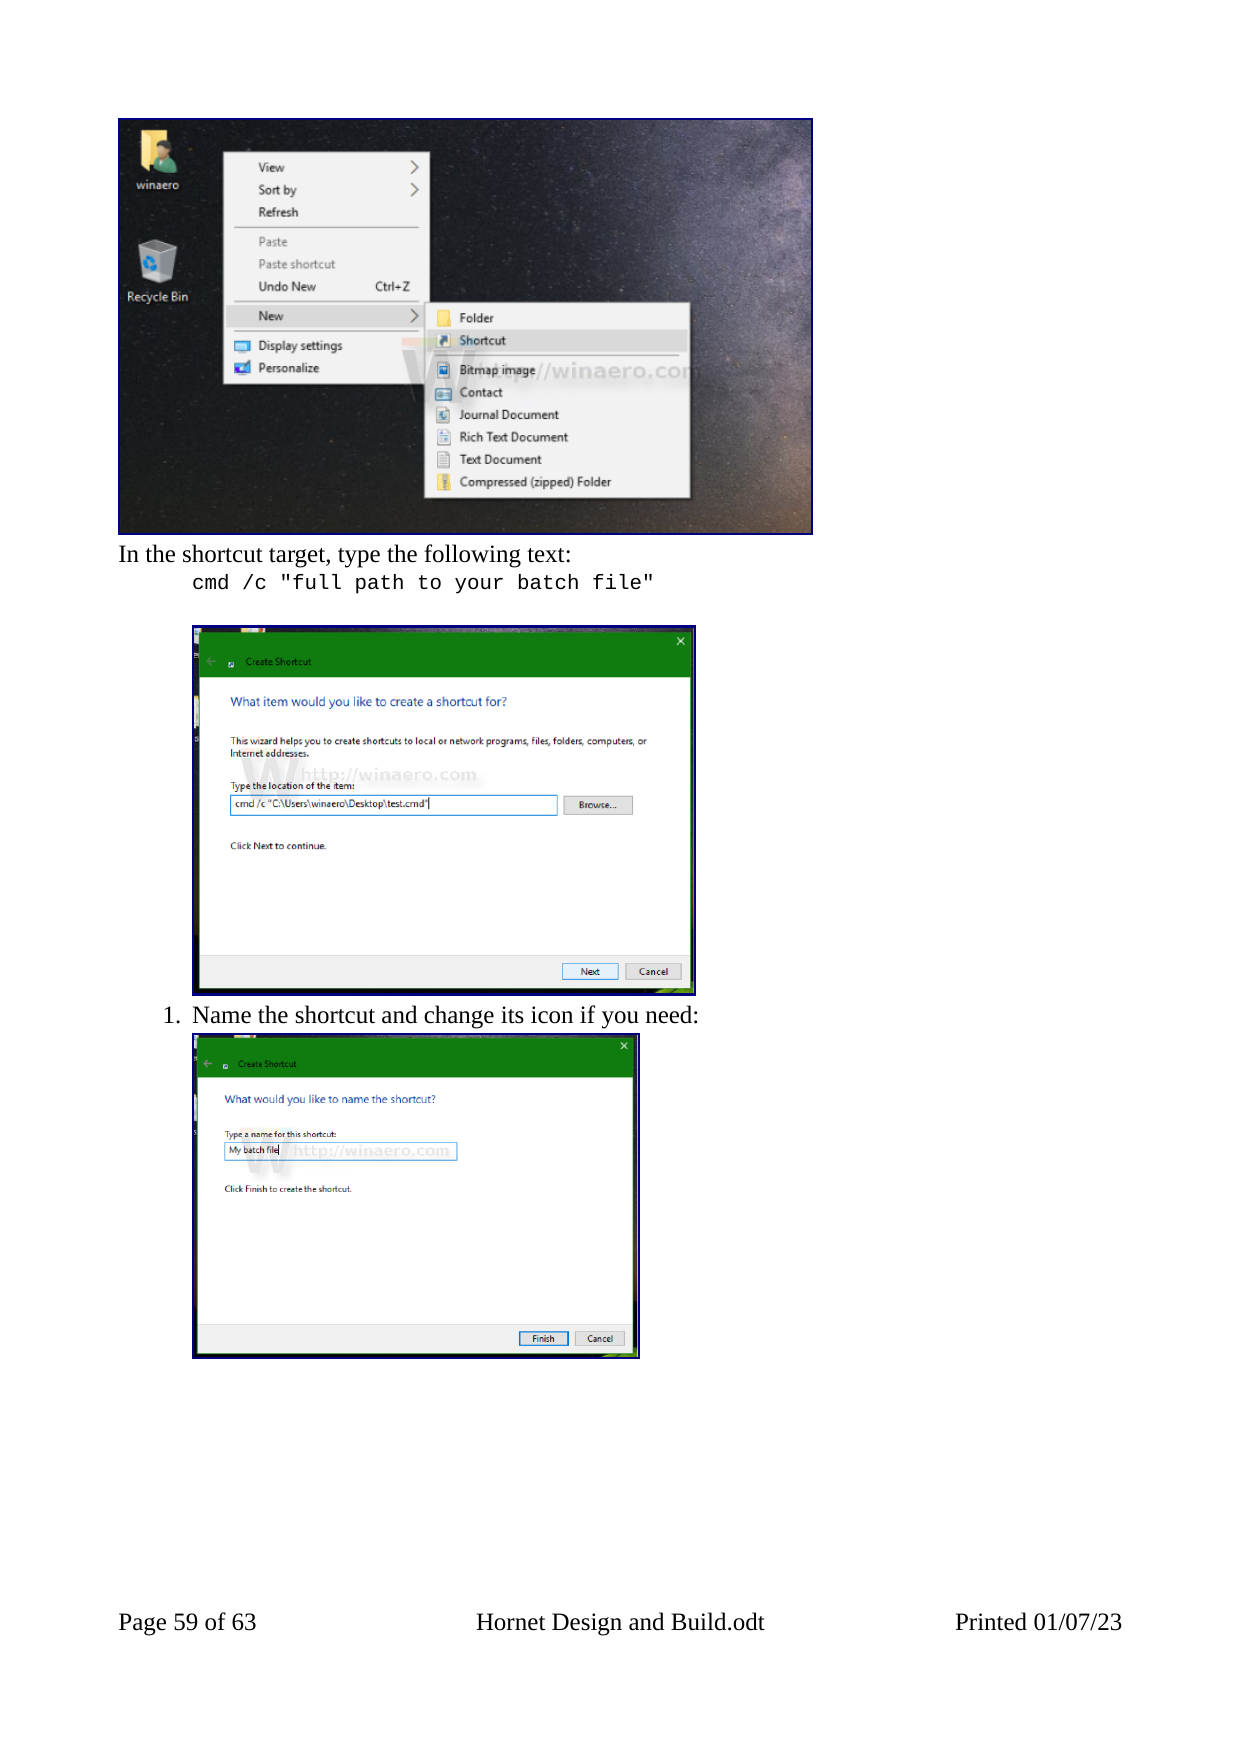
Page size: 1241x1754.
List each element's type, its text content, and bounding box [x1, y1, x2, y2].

picture [194, 1035, 638, 1357]
text In the shortcut target, type the following text: [118, 539, 1122, 568]
picture [194, 628, 694, 993]
picture [120, 120, 811, 533]
list cmd /c "full path to your batch file" [162, 572, 1122, 596]
list Name the shortcut and change its icon if you need: [162, 1000, 1122, 1035]
